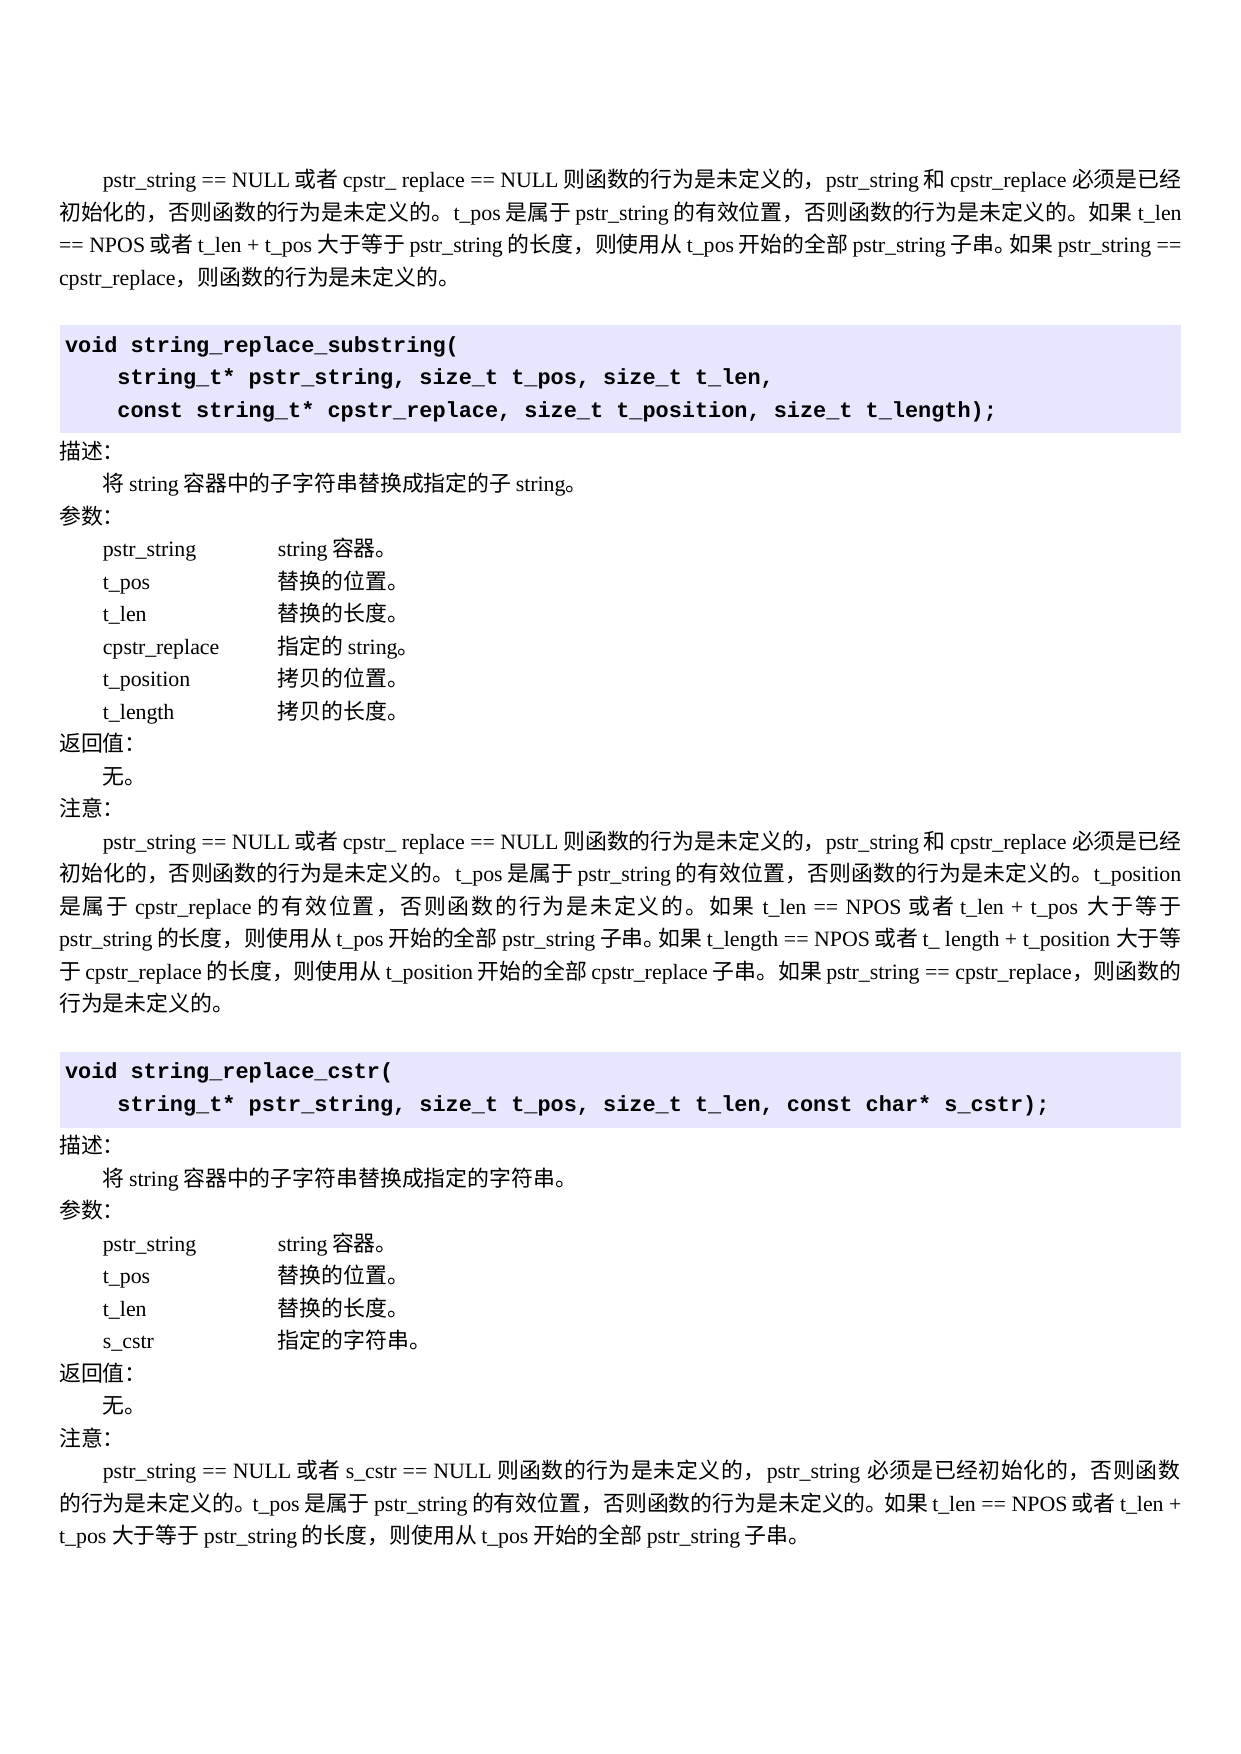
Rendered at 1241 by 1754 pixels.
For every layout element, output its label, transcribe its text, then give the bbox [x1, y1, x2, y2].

text pstr_string == NULL或者cpstr_ replace == NULL则函数的行为是未定义的，pstr_string和cpstr_replace 必须是已经初始化的，否则函数的行为是未定义的。t_pos是属于pstr_string的有效位置，否则函数的行为是未定义的。如果t_len == NPOS或者t_len + t_pos 大于等于pstr_string的长度，则使用从t_pos开始的全部pstr_string子串。如果pstr_string == cpstr_replace，则函数的行为是未定义的。 [59, 162, 1181, 292]
text 返回值： [59, 726, 1181, 758]
text 返回值： [59, 1355, 1181, 1388]
text cpstr_replace 指定的string。 [59, 628, 1181, 661]
text s_cstr 指定的字符串。 [59, 1323, 1181, 1355]
text 参数： [59, 1193, 1181, 1225]
text 参数： [59, 498, 1181, 531]
text pstr_string string容器。 [59, 531, 1181, 563]
text 无。 [59, 758, 1181, 791]
table_header void string_replace_substring( string_t* pstr_string, size_t t_pos, size_t t_len, const string_t* cpstr_replace, size_t t_position, size_t t_length); [60, 325, 1181, 433]
text 描述： [59, 1129, 1181, 1160]
text pstr_string == NULL或者s_cstr == NULL则函数的行为是未定义的，pstr_string 必须是已经初始化的，否则函数的行为是未定义的。t_pos是属于pstr_string的有效位置，否则函数的行为是未定义的。如果t_len == NPOS或者t_len + t_pos 大于等于pstr_string的长度，则使用从t_pos开始的全部pstr_string子串。 [59, 1453, 1181, 1550]
text t_pos 替换的位置。 [59, 563, 1181, 596]
text t_len 替换的长度。 [59, 1290, 1181, 1323]
text 将string容器中的子字符串替换成指定的字符串。 [59, 1160, 1181, 1193]
text 描述： [59, 435, 1181, 466]
text pstr_string == NULL或者cpstr_ replace == NULL则函数的行为是未定义的，pstr_string和cpstr_replace 必须是已经初始化的，否则函数的行为是未定义的。t_pos是属于pstr_string的有效位置，否则函数的行为是未定义的。t_position是属于cpstr_replace的有效位置，否则函数的行为是未定义的。如果t_len == NPOS或者t_len + t_pos 大于等于pstr_string的长度，则使用从t_pos开始的全部pstr_string子串。如果t_length == NPOS或者t_ length + t_position 大于等于cpstr_replace的长度，则使用从t_position开始的全部cpstr_replace子串。如果pstr_string == cpstr_replace，则函数的行为是未定义的。 [59, 823, 1181, 1018]
text 无。 [59, 1388, 1181, 1420]
text t_length 拷贝的长度。 [59, 693, 1181, 726]
text pstr_string string容器。 [59, 1225, 1181, 1258]
text t_pos 替换的位置。 [59, 1258, 1181, 1290]
text t_position 拷贝的位置。 [59, 661, 1181, 693]
table_header void string_replace_cstr( string_t* pstr_string, size_t t_pos, size_t t_len, const char* s_cstr); [60, 1052, 1181, 1128]
text 将string容器中的子字符串替换成指定的子string。 [59, 466, 1181, 498]
text 注意： [59, 791, 1181, 823]
text t_len 替换的长度。 [59, 596, 1181, 628]
text 注意： [59, 1420, 1181, 1453]
